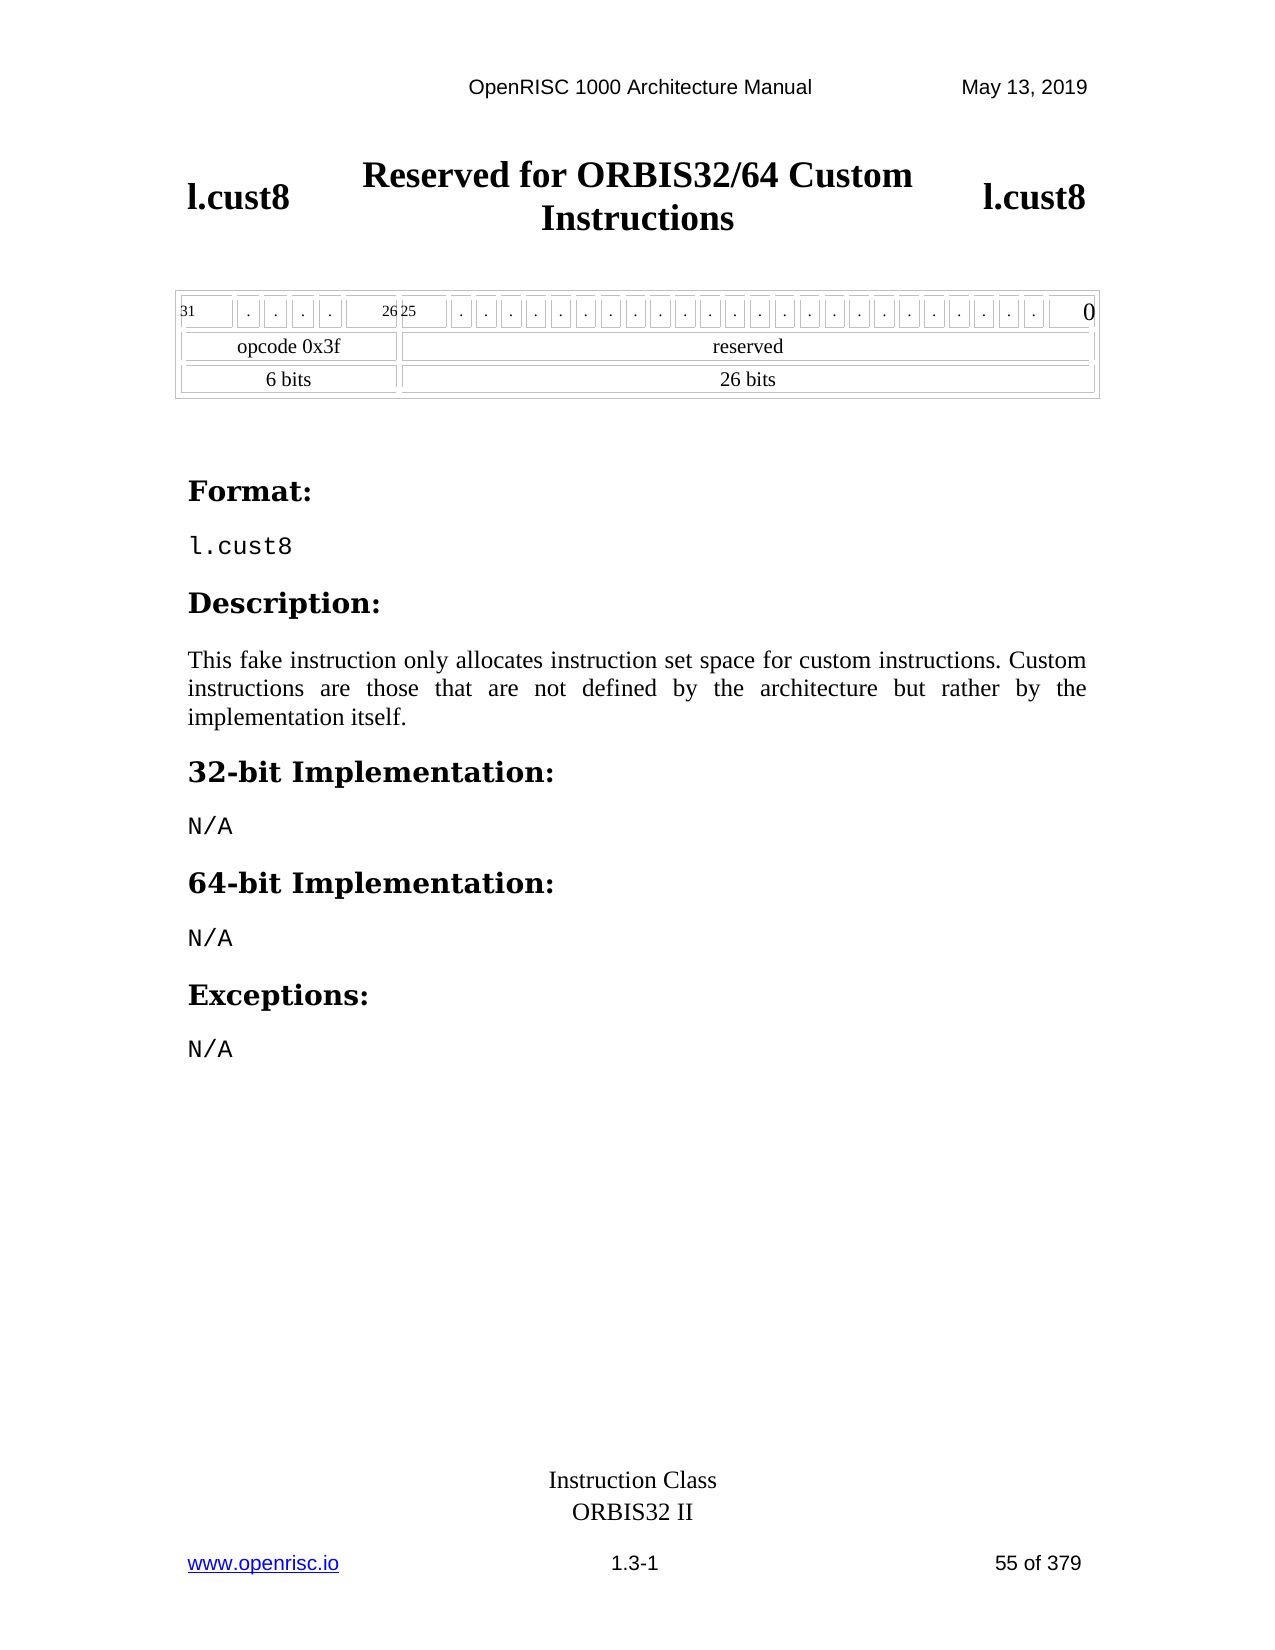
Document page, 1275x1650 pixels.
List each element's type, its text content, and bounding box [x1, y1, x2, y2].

text Description: [187, 587, 1087, 620]
text Exceptions: [187, 979, 1087, 1012]
text l.cust8 [187, 533, 1087, 562]
text Format: [187, 475, 1087, 508]
text This fake instruction only allocates instruction set space for custom instructions. Custom instructions are those that are not defined by the architecture but rather by the implementation itself. [187, 645, 1087, 731]
text 32-bit Implementation: [187, 756, 1087, 789]
text N/A [187, 814, 1087, 842]
text N/A [187, 925, 1087, 954]
text 64-bit Implementation: [187, 867, 1087, 900]
text N/A [187, 1037, 1087, 1065]
